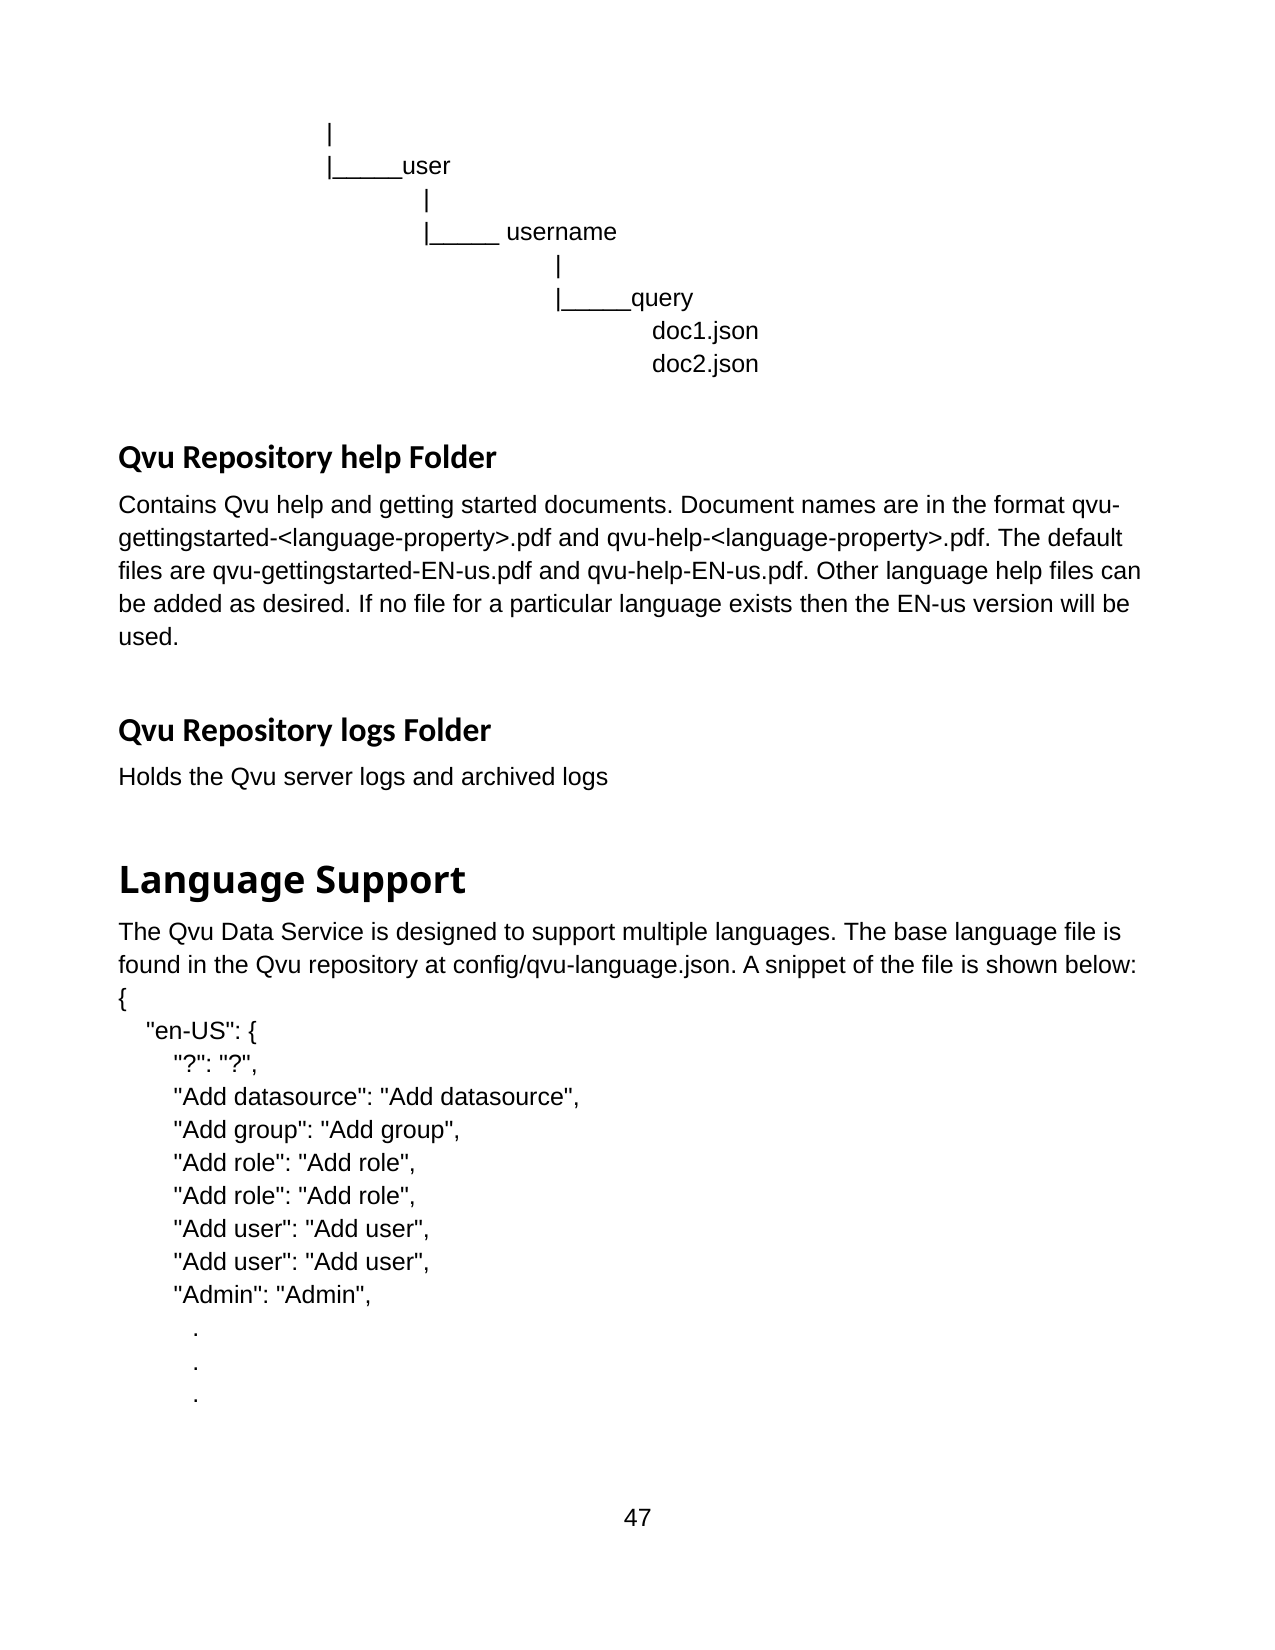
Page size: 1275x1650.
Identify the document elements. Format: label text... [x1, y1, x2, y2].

text | [118, 250, 1157, 279]
text | [118, 118, 1157, 147]
text | [118, 184, 1157, 213]
subtitle Language Support [118, 853, 1157, 905]
text "Add datasource": "Add datasource", [118, 1082, 1157, 1111]
text |_____user [118, 151, 1157, 180]
text "Add user": "Add user", [118, 1247, 1157, 1276]
text . [118, 1313, 1157, 1342]
text . [118, 1346, 1157, 1375]
text doc1.json [118, 316, 1157, 345]
subtitle Qvu Repository help Folder [118, 436, 1157, 477]
text "Admin": "Admin", [118, 1280, 1157, 1309]
text "Add user": "Add user", [118, 1214, 1157, 1243]
text . [118, 1379, 1157, 1408]
text |_____query [118, 283, 1157, 312]
subtitle Qvu Repository logs Folder [118, 708, 1157, 749]
text Holds the Qvu server logs and archived logs [118, 762, 1157, 791]
text "?": "?", [118, 1049, 1157, 1078]
text Contains Qvu help and getting started documents. Document names are in the format qvu-gettingstarted-<language-property>.pdf and qvu-help-<language-property>.pdf. The default files are qvu-gettingstarted-EN-us.pdf and qvu-help-EN-us.pdf. Other language help files can be added as desired. If no file for a particular language exists then the EN-us version will be used. [118, 489, 1157, 650]
text { [118, 983, 1157, 1012]
text The Qvu Data Service is designed to support multiple languages. The base language file is found in the Qvu repository at config/qvu-language.json. A snippet of the file is shown below: [118, 917, 1157, 979]
text "en-US": { [118, 1016, 1157, 1045]
text "Add role": "Add role", [118, 1181, 1157, 1210]
text "Add group": "Add group", [118, 1115, 1157, 1144]
text |_____ username [118, 217, 1157, 246]
text doc2.json [118, 349, 1157, 378]
text "Add role": "Add role", [118, 1148, 1157, 1177]
